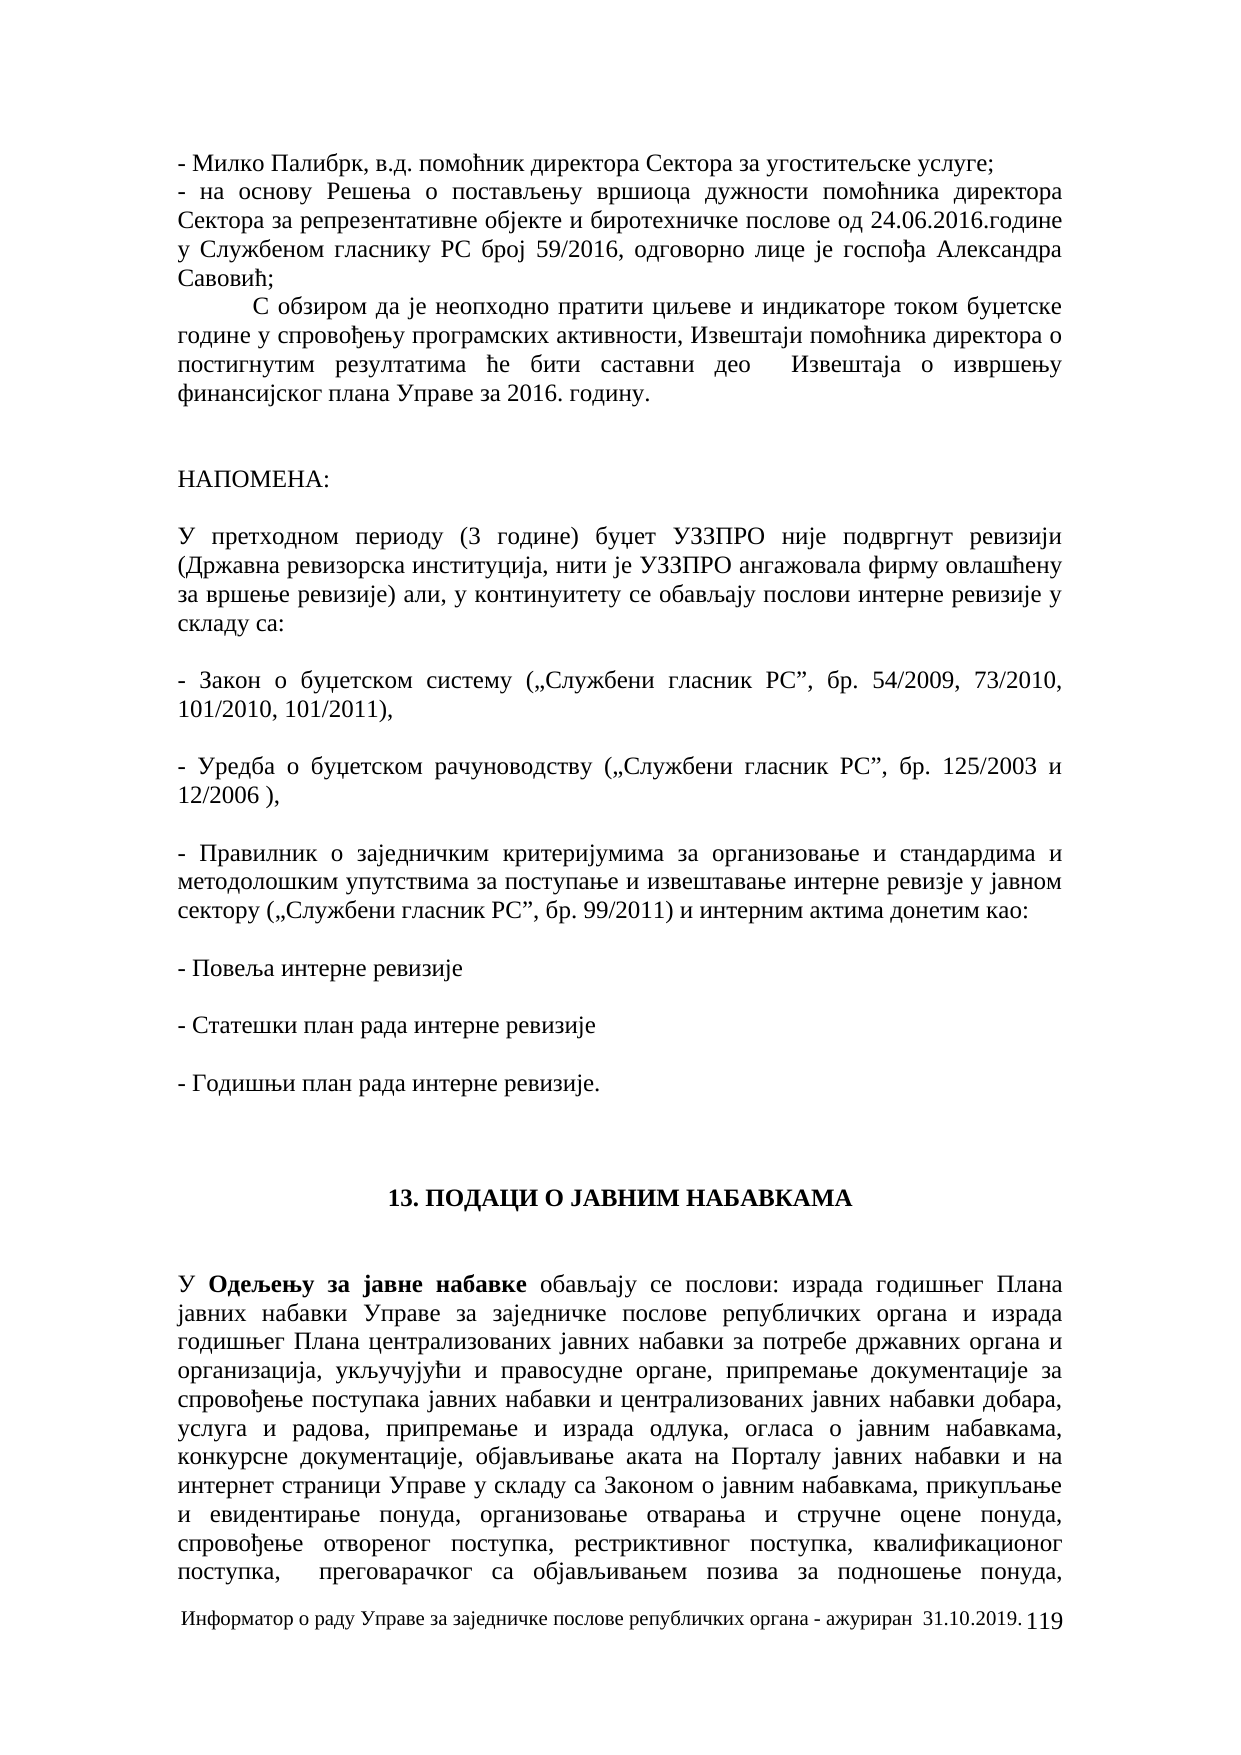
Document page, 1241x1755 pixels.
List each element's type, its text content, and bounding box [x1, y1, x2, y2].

text У Одељењу за јавне набавке обављају се послови: израда годишњег Плана јавних набавки Управе за заједничке послове републичких органа и израда годишњег Плана централизованих јавних набавки за потребе државних органа и организација, укључујући и правосудне органе, припремање документације за спровођење поступака јавних набавки и централизованих јавних набавки добара, услуга и радова, припремање и израда одлука, огласа о јавним набавкама, конкурсне документације, објављивање аката на Порталу јавних набавки и на интернет страници Управе у складу са Законом о јавним набавкама, прикупљање и евидентирање понуда, организовање отварања и стручне оцене понуда, спровођење отвореног поступка, рестриктивног поступка, квалификационог поступка, преговарачког са објављивањем позива за подношење понуда, [177, 1269, 1063, 1585]
text - Статешки план рада интерне ревизије [177, 1010, 1063, 1039]
text - Уредба о буџетском рачуноводству („Службени гласник РС”, бр. 125/2003 и 12/2006 ), [177, 751, 1063, 809]
text С обзиром да је неопходно пратити циљеве и индикаторе током буџетске године у спровођењу програмских активности, Извештаји помоћника директора о постигнутим резултатима ће бити саставни део Извештаја о извршењу финансијског плана Управе за 2016. годину. [177, 291, 1063, 406]
text - Закон о буџетском систему („Службени гласник РС”, бр. 54/2009, 73/2010, 101/2010, 101/2011), [177, 665, 1063, 723]
text НАПОМЕНА: [177, 464, 1063, 493]
text - Повеља интерне ревизије [177, 953, 1063, 981]
text - на основу Решења о постављењу вршиоца дужности помоћника директора Сектора за репрезентативне објекте и биротехничке послове од 24.06.2016.године у Службеном гласнику РС број 59/2016, одговорно лице је госпођа Александра Савовић; [177, 176, 1063, 291]
text У претходном периоду (3 године) буџет УЗЗПРО није подвргнут ревизији (Државна ревизорска институција, нити је УЗЗПРО ангажовала фирму овлашћену за вршење ревизије) али, у континуитету се обављају послови интерне ревизије у складу са: [177, 521, 1063, 636]
text 13. ПОДАЦИ О ЈАВНИМ НАБАВКАМА [177, 1183, 1063, 1211]
text - Годишњи план рада интерне ревизије. [177, 1068, 1063, 1096]
text - Правилник о заједничким критеријумима за организовање и стандардима и методолошким упутствима за поступање и извештавање интерне ревизје у јавном сектору („Службени гласник РС”, бр. 99/2011) и интерним актима донетим као: [177, 838, 1063, 924]
text - Милко Палибрк, в.д. помоћник директора Сектора за угоститељске услуге; [177, 148, 1063, 176]
